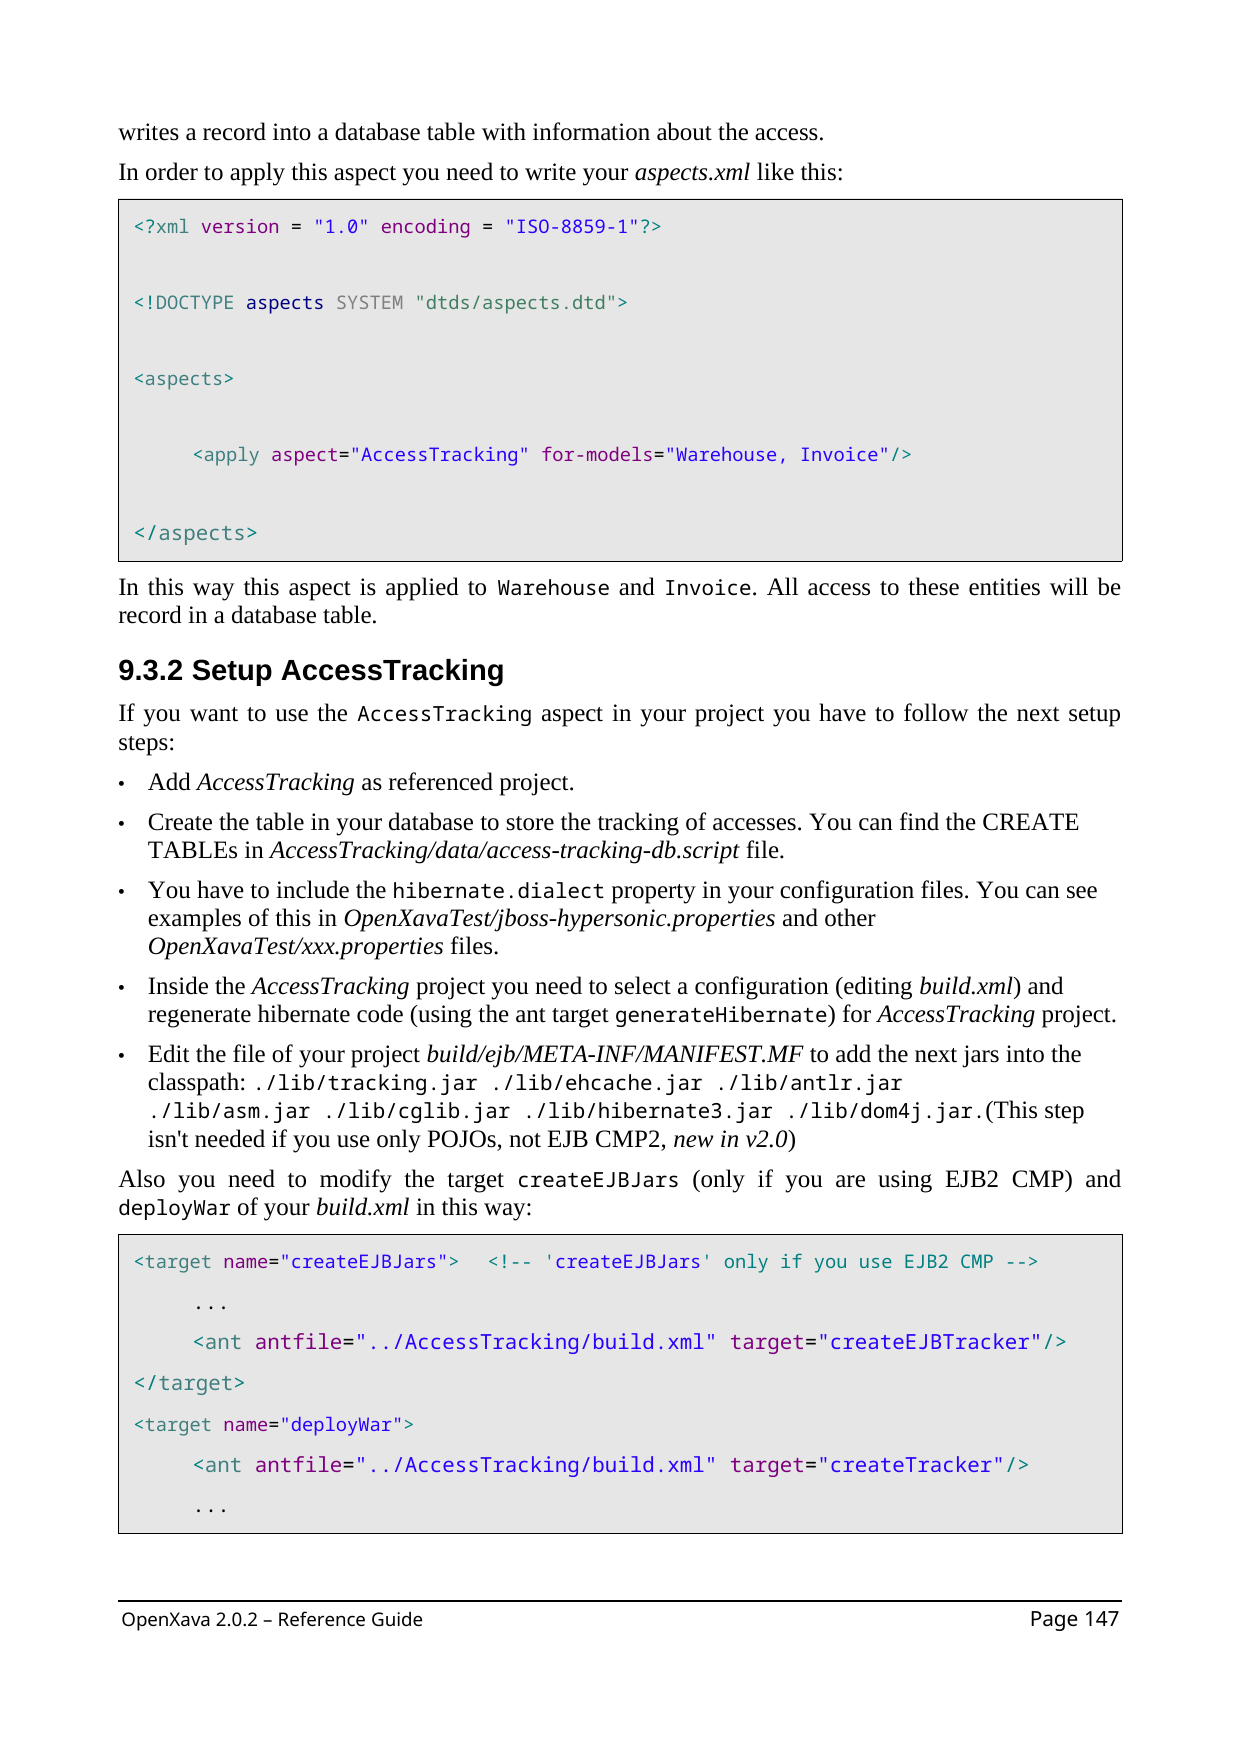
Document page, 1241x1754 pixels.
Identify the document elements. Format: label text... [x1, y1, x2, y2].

list Inside the AccessTracking project you need to select a configuration (editing build.xml) and regenerate hibernate code (using the ant target generateHibernate) for AccessTracking project. [118, 972, 1122, 1028]
list You have to include the hibernate.dialect property in your configuration files. You can see examples of this in OpenXavaTest/jboss-hypersonic.properties and other OpenXavaTest/xxx.properties files. [118, 876, 1122, 959]
subtitle Setup AccessTracking [118, 654, 1122, 687]
list Create the table in your database to store the tracking of accesses. You can find the CREATE TABLEs in AccessTracking/data/access-tracking-db.script file. [118, 808, 1122, 863]
text writes a record into a database table with information about the access. [118, 118, 1122, 146]
text <?xml version = "1.0" encoding = "ISO-8859-1"?> [119, 200, 1122, 237]
text If you want to use the AccessTracking aspect in your project you have to follow the next setup steps: [118, 699, 1122, 755]
text </target> [119, 1353, 1122, 1394]
list Edit the file of your project build/ejb/META-INF/MANIFEST.MF to add the next jars into the classpath: ./lib/tracking.jar ./lib/ehcache.jar ./lib/antlr.jar ./lib/asm.jar ./lib/cglib.jar ./lib/hibernate3.jar ./lib/dom4j.jar.(This step isn't needed if you use only POJOs, not EJB CMP2, new in v2.0) [118, 1041, 1122, 1152]
text <ant antfile="../AccessTracking/build.xml" target="createTracker"/> [119, 1435, 1122, 1476]
text <!DOCTYPE aspects SYSTEM "dtds/aspects.dtd"> [119, 274, 1122, 313]
text ... [119, 1272, 1122, 1313]
text <target name="createEJBJars"> <!-- 'createEJBJars' only if you use EJB2 CMP --> [119, 1235, 1122, 1272]
text <aspects> [119, 351, 1122, 389]
text </aspects> [119, 503, 1122, 561]
text ... [119, 1476, 1122, 1533]
text In order to apply this aspect you need to write your aspects.xml like this: [118, 158, 1122, 186]
text In this way this aspect is applied to Warehouse and Invoice. All access to these entities will be record in a database table. [118, 573, 1122, 629]
text <ant antfile="../AccessTracking/build.xml" target="createEJBTracker"/> [119, 1313, 1122, 1353]
text <apply aspect="AccessTracking" for-models="Warehouse, Invoice"/> [119, 427, 1122, 465]
list Add AccessTracking as referenced project. [118, 768, 1122, 796]
text <target name="deployWar"> [119, 1394, 1122, 1435]
text Also you need to modify the target createEJBJars (only if you are using EJB2 CMP) and deployWar of your build.xml in this way: [118, 1165, 1122, 1221]
